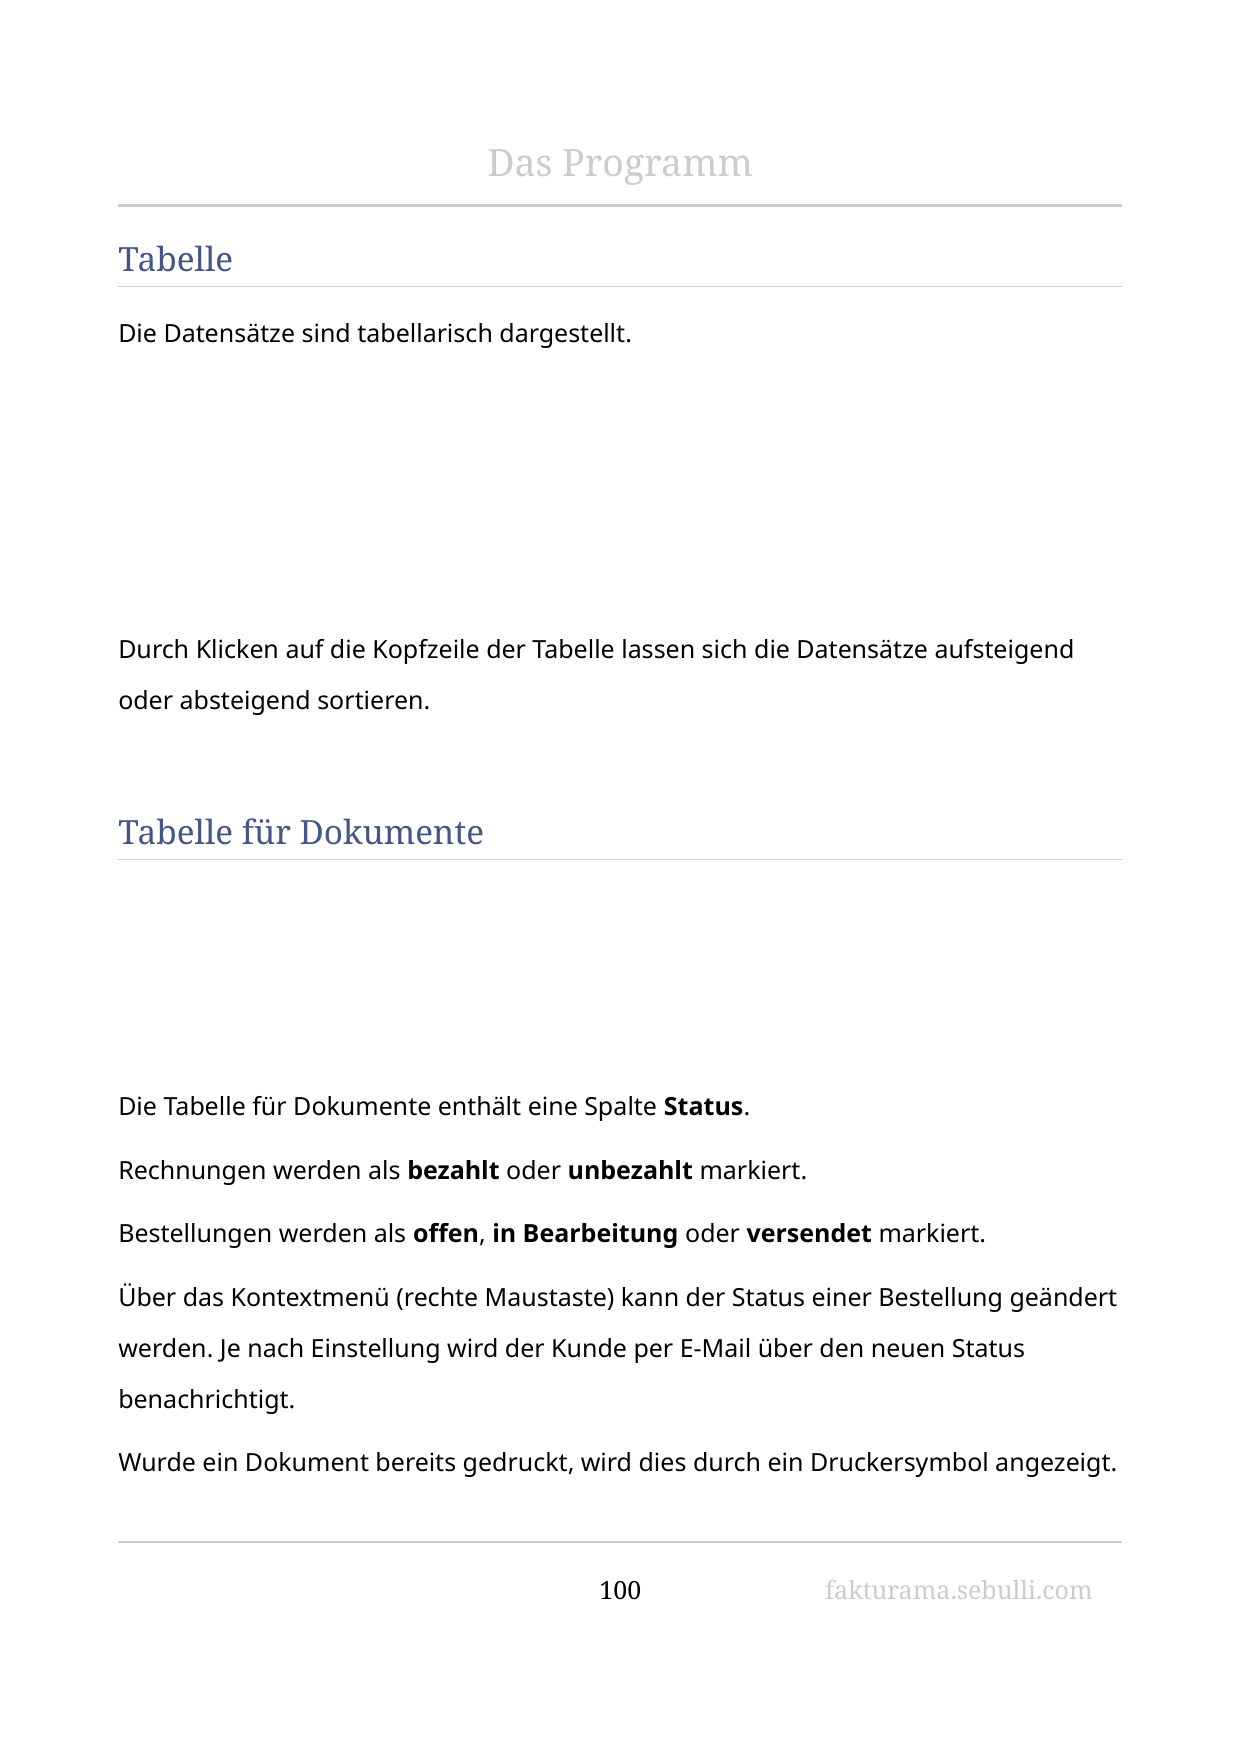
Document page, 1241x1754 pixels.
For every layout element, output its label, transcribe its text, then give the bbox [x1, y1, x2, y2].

text Durch Klicken auf die Kopfzeile der Tabelle lassen sich die Datensätze aufsteigend oder absteigend sortieren. [118, 632, 1122, 717]
text Die Datensätze sind tabellarisch dargestellt. [118, 316, 1122, 350]
subtitle Tabelle für Dokumente [118, 809, 1122, 859]
subtitle Tabelle [118, 236, 1122, 286]
text Wurde ein Dokument bereits gedruckt, wird dies durch ein Druckersymbol angezeigt. [118, 1445, 1122, 1479]
text Über das Kontextmenü (rechte Maustaste) kann der Status einer Bestellung geändert werden. Je nach Einstellung wird der Kunde per E-Mail über den neuen Status benachrichtigt. [118, 1279, 1122, 1416]
text Rechnungen werden als bezahlt oder unbezahlt markiert. [118, 1152, 1122, 1186]
text Die Tabelle für Dokumente enthält eine Spalte Status. [118, 1089, 1122, 1123]
text Bestellungen werden als offen, in Bearbeitung oder versendet markiert. [118, 1216, 1122, 1250]
